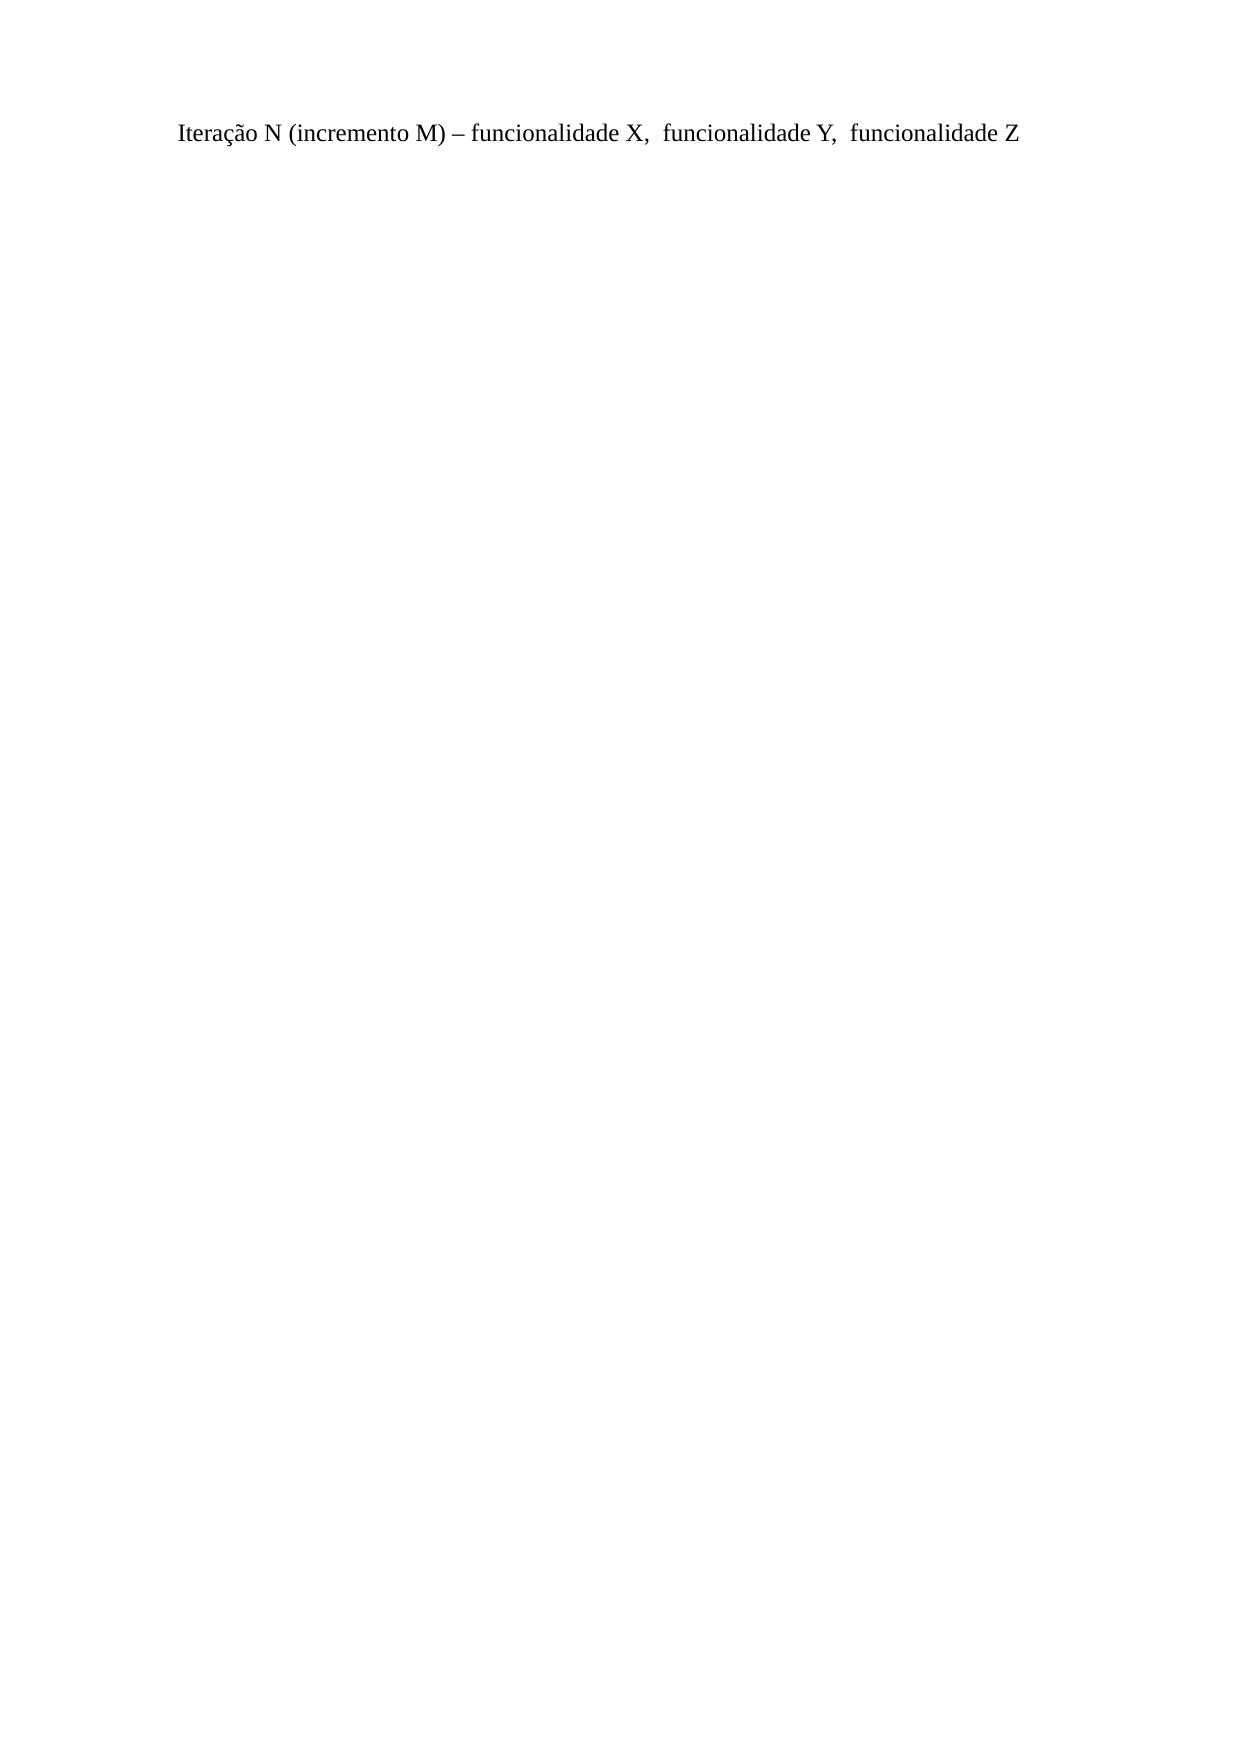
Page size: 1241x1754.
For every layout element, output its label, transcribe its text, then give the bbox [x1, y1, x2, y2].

text Iteração N (incremento M) – funcionalidade X, funcionalidade Y, funcionalidade Z [118, 118, 1122, 147]
